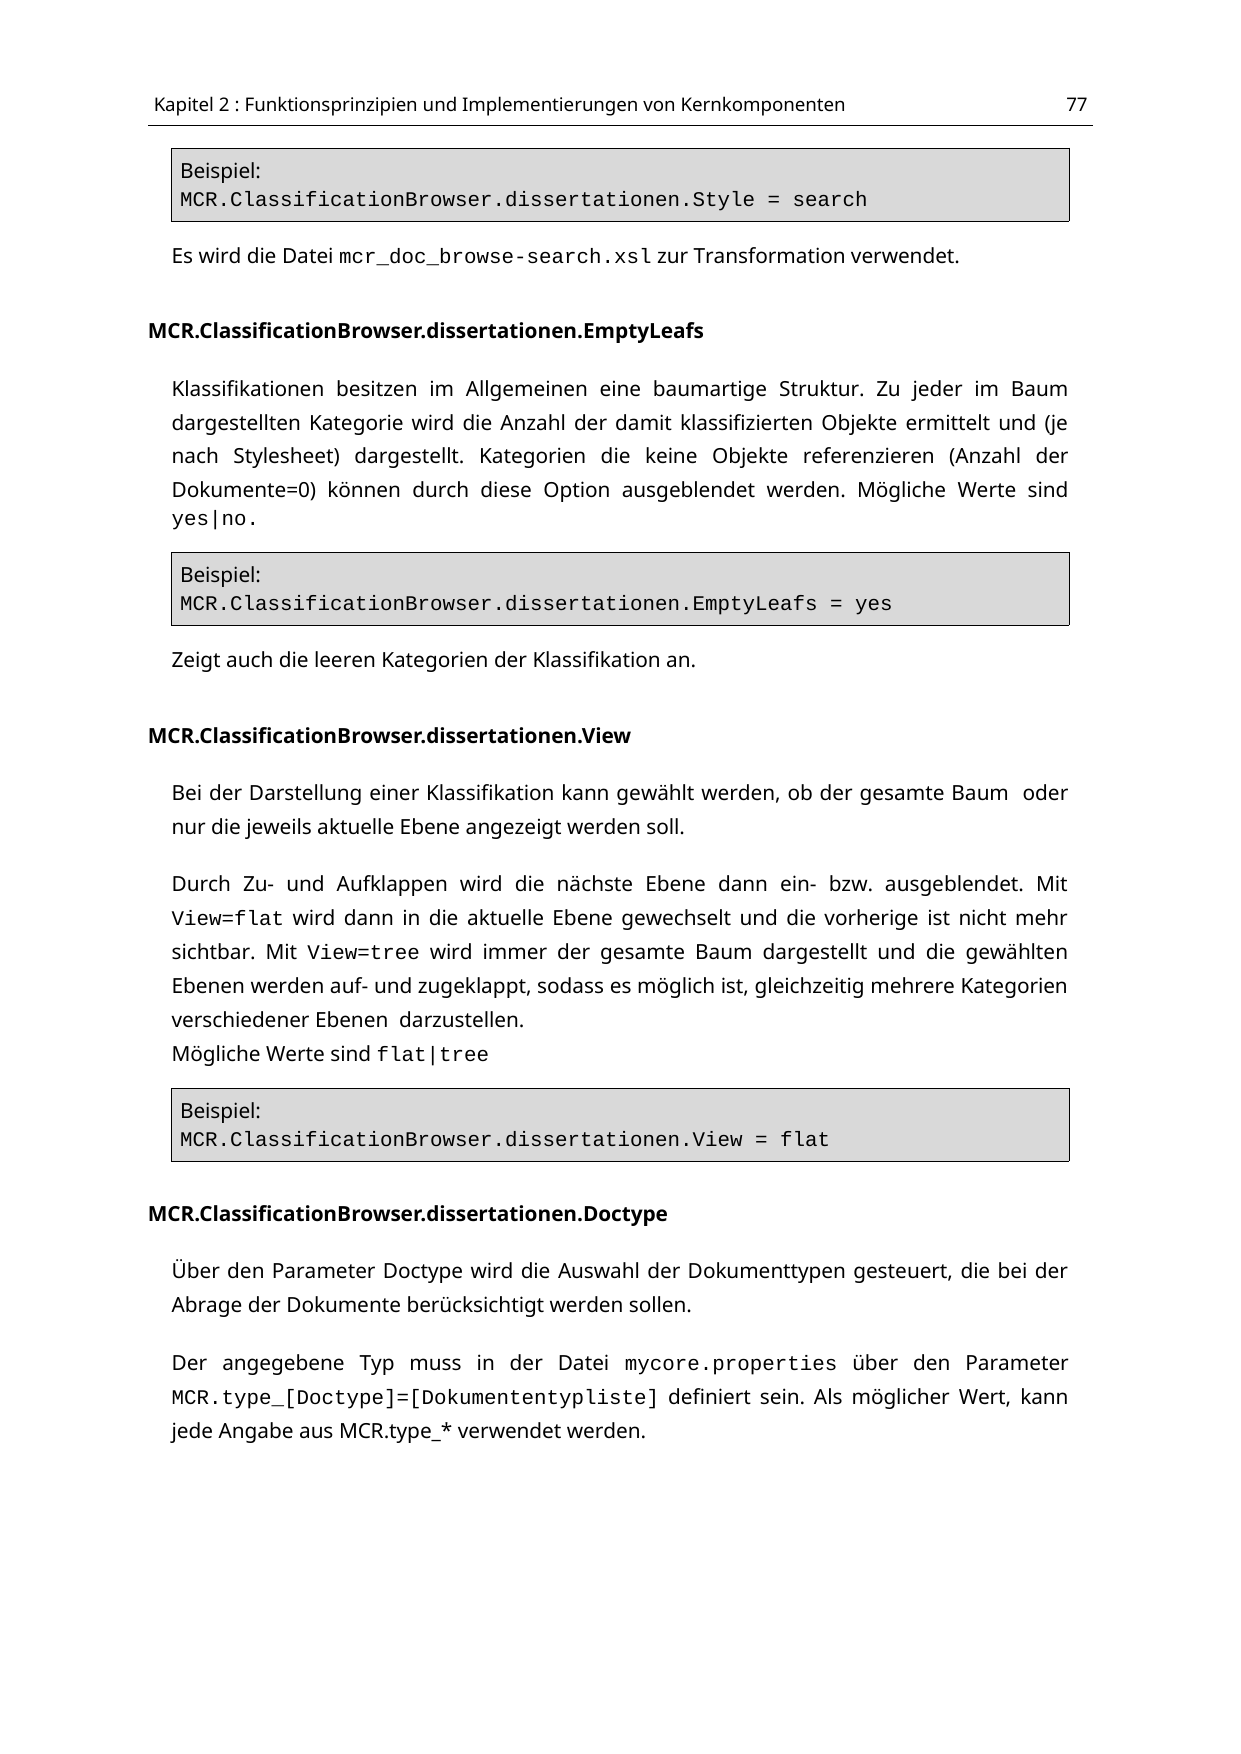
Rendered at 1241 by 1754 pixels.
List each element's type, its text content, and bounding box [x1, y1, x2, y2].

text Über den Parameter Doctype wird die Auswahl der Dokumenttypen gesteuert, die bei der Abrage der Dokumente berücksichtigt werden sollen. [171, 1257, 1069, 1319]
text Zeigt auch die leeren Kategorien der Klassifikation an. [171, 646, 1069, 674]
text Der angegebene Typ muss in der Datei mycore.properties über den Parameter MCR.type_[Doctype]=[Dokumententypliste] definiert sein. Als möglicher Wert, kann jede Angabe aus MCR.type_* verwendet werden. [171, 1348, 1069, 1444]
subtitle MCR.ClassificationBrowser.dissertationen.Doctype [148, 1199, 1092, 1227]
text Es wird die Datei mcr_doc_browse-search.xsl zur Transformation verwendet. [171, 241, 1069, 269]
subtitle MCR.ClassificationBrowser.dissertationen.EmptyLeafs [148, 316, 1092, 345]
subtitle MCR.ClassificationBrowser.dissertationen.View [148, 721, 1092, 749]
text Beispiel: MCR.ClassificationBrowser.dissertationen.Style = search [172, 149, 1069, 221]
text Klassifikationen besitzen im Allgemeinen eine baumartige Struktur. Zu jeder im Baum dargestellten Kategorie wird die Anzahl der damit klassifizierten Objekte ermittelt und (je nach Stylesheet) dargestellt. Kategorien die keine Objekte referenzieren (Anzahl der Dokumente=0) können durch diese Option ausgeblendet werden. Mögliche Werte sind yes|no. [171, 374, 1069, 532]
text Beispiel: MCR.ClassificationBrowser.dissertationen.EmptyLeafs = yes [172, 553, 1069, 625]
text Beispiel: MCR.ClassificationBrowser.dissertationen.View = flat [172, 1089, 1069, 1161]
text Durch Zu- und Aufklappen wird die nächste Ebene dann ein- bzw. ausgeblendet. Mit View=flat wird dann in die aktuelle Ebene gewechselt und die vorherige ist nicht mehr sichtbar. Mit View=tree wird immer der gesamte Baum dargestellt und die gewählten Ebenen werden auf- und zugeklappt, sodass es möglich ist, gleichzeitig mehrere Kategorien verschiedener Ebenen darzustellen. Mögliche Werte sind flat|tree [171, 869, 1069, 1068]
text Bei der Darstellung einer Klassifikation kann gewählt werden, ob der gesamte Baum oder nur die jeweils aktuelle Ebene angezeigt werden soll. [171, 778, 1069, 840]
